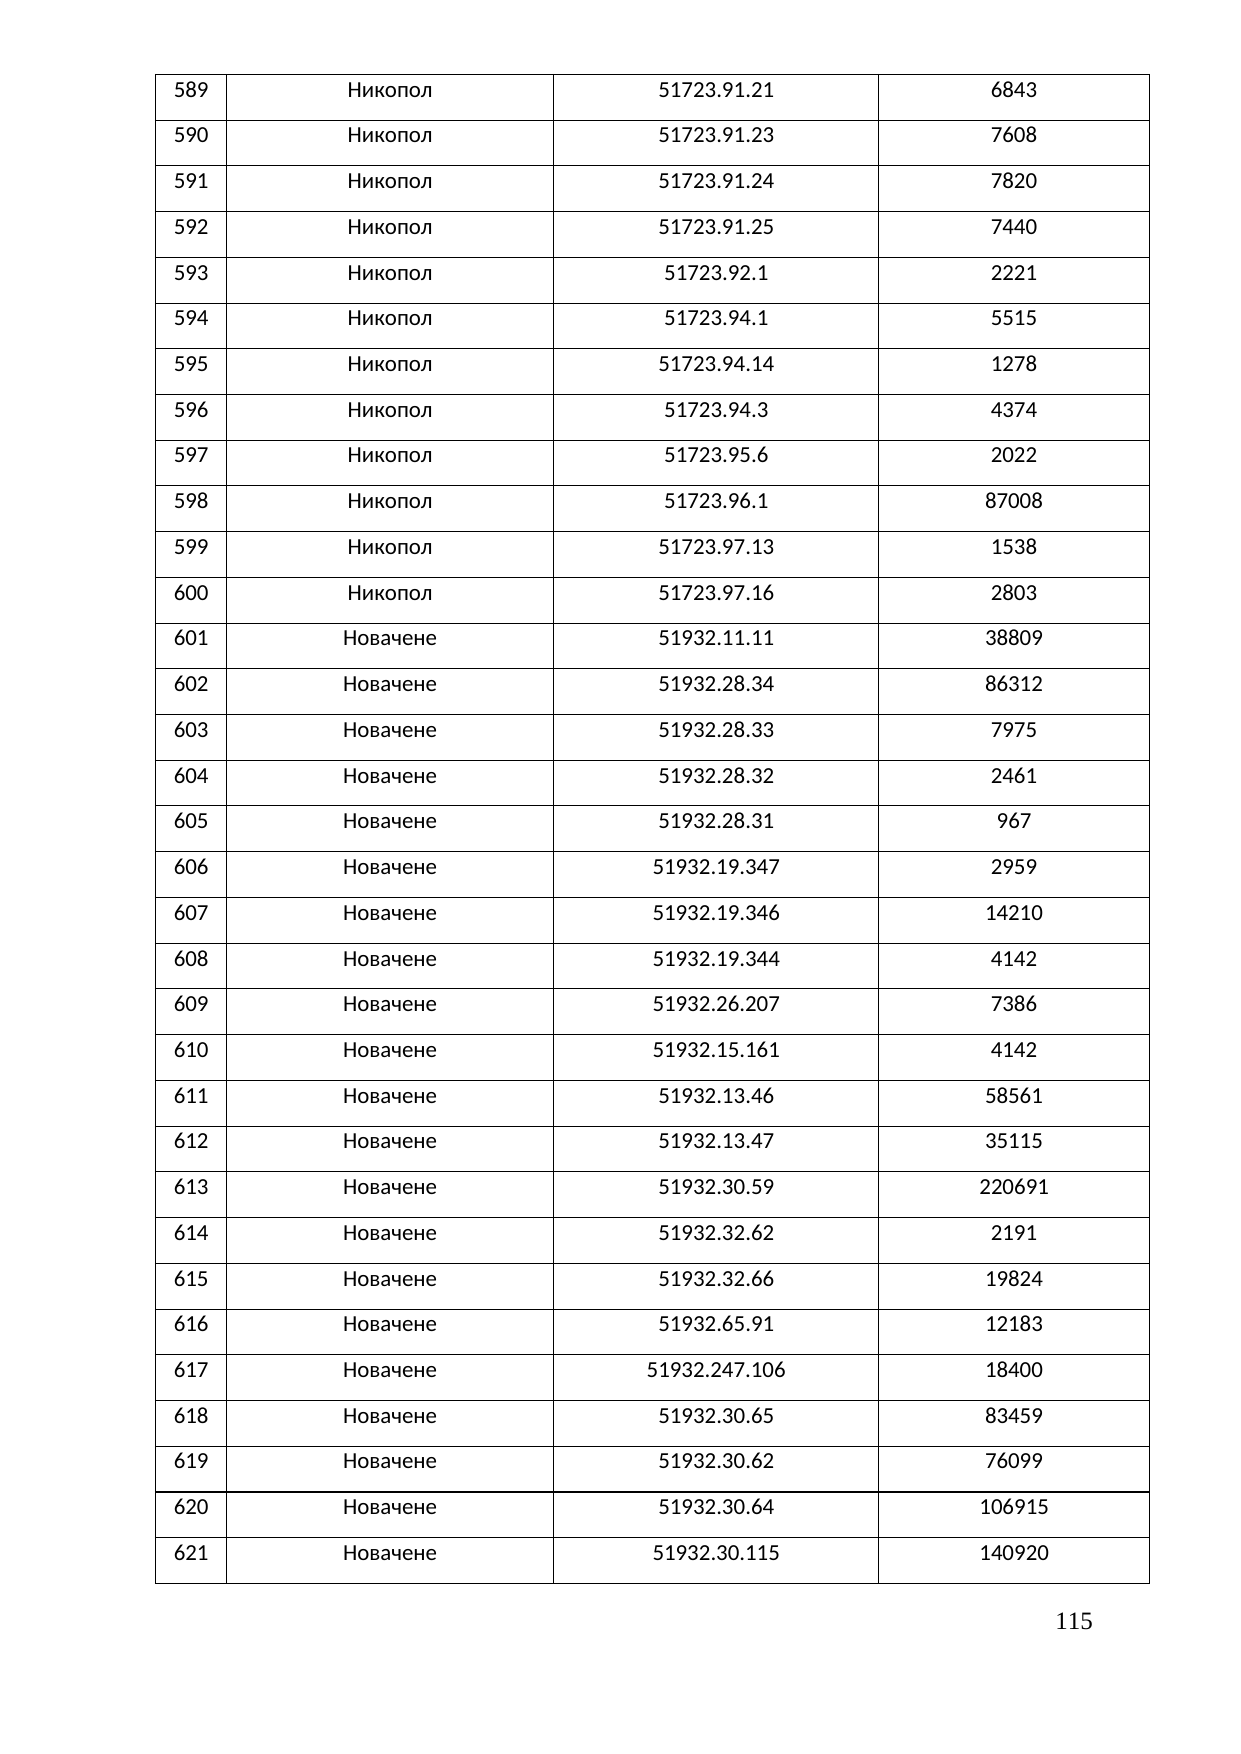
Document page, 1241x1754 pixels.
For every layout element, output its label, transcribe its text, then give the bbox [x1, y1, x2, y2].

table_cell 7440 [879, 212, 1149, 257]
table_cell 607 [156, 898, 226, 943]
table_cell 1278 [879, 349, 1149, 394]
table_cell 4142 [879, 944, 1149, 988]
table_cell 51932.28.31 [554, 806, 878, 851]
table_cell 602 [156, 669, 226, 714]
table_cell Новачене [227, 1218, 553, 1263]
table_cell 5515 [879, 304, 1149, 348]
table_cell 51723.91.24 [554, 166, 878, 211]
table_cell 51723.91.21 [554, 75, 878, 119]
table_cell Новачене [227, 1538, 553, 1583]
table_cell 606 [156, 852, 226, 897]
table_cell 595 [156, 349, 226, 394]
table_cell 51932.15.161 [554, 1035, 878, 1080]
table_cell 51723.94.14 [554, 349, 878, 394]
table_cell 14210 [879, 898, 1149, 943]
table_cell 51932.28.33 [554, 715, 878, 760]
table_cell 612 [156, 1127, 226, 1171]
table_cell Новачене [227, 761, 553, 805]
table_cell 51932.247.106 [554, 1355, 878, 1400]
table_cell Новачене [227, 852, 553, 897]
table_cell Новачене [227, 624, 553, 668]
table_cell 618 [156, 1401, 226, 1446]
table_cell Никопол [227, 75, 553, 119]
table_cell Новачене [227, 1081, 553, 1126]
table_cell 38809 [879, 624, 1149, 668]
table_cell 617 [156, 1355, 226, 1400]
table_cell 592 [156, 212, 226, 257]
table_cell 6843 [879, 75, 1149, 119]
table_cell 2022 [879, 441, 1149, 485]
table_cell 599 [156, 532, 226, 577]
table_cell 2959 [879, 852, 1149, 897]
table_cell Никопол [227, 304, 553, 348]
table_cell 596 [156, 395, 226, 439]
table_cell Никопол [227, 121, 553, 165]
table_cell Новачене [227, 1127, 553, 1171]
table_cell Новачене [227, 1035, 553, 1080]
table_cell 51723.92.1 [554, 258, 878, 302]
table_cell 611 [156, 1081, 226, 1126]
table_cell 609 [156, 989, 226, 1034]
table_cell 51932.30.64 [554, 1493, 878, 1537]
table_cell Никопол [227, 441, 553, 485]
table_cell 608 [156, 944, 226, 988]
table_cell 614 [156, 1218, 226, 1263]
table_cell Новачене [227, 944, 553, 988]
table_cell 591 [156, 166, 226, 211]
table_cell Новачене [227, 1401, 553, 1446]
table_cell Никопол [227, 486, 553, 531]
table_cell Никопол [227, 258, 553, 302]
table_cell 51932.30.115 [554, 1538, 878, 1583]
table_cell 619 [156, 1447, 226, 1491]
table_cell 7975 [879, 715, 1149, 760]
table_cell 620 [156, 1493, 226, 1537]
table_cell 51932.19.344 [554, 944, 878, 988]
table_cell 51723.94.3 [554, 395, 878, 439]
table_cell Новачене [227, 898, 553, 943]
table_cell 601 [156, 624, 226, 668]
table_cell 87008 [879, 486, 1149, 531]
table_cell 51932.13.46 [554, 1081, 878, 1126]
table_cell Новачене [227, 1355, 553, 1400]
table_cell 51932.65.91 [554, 1310, 878, 1354]
table_cell 51932.11.11 [554, 624, 878, 668]
table_cell 51932.13.47 [554, 1127, 878, 1171]
table_cell 610 [156, 1035, 226, 1080]
table_cell 19824 [879, 1264, 1149, 1308]
table_cell Новачене [227, 806, 553, 851]
table_cell Новачене [227, 1493, 553, 1537]
table_cell 51932.32.66 [554, 1264, 878, 1308]
table_cell 51932.28.32 [554, 761, 878, 805]
table_cell Никопол [227, 349, 553, 394]
table_cell Новачене [227, 669, 553, 714]
table_cell 51932.32.62 [554, 1218, 878, 1263]
table_cell 51932.19.347 [554, 852, 878, 897]
table_cell 51723.97.13 [554, 532, 878, 577]
table_cell 590 [156, 121, 226, 165]
table_cell 51723.97.16 [554, 578, 878, 622]
table_cell Новачене [227, 989, 553, 1034]
table_cell 589 [156, 75, 226, 119]
table_cell 51932.30.65 [554, 1401, 878, 1446]
table_cell Новачене [227, 1310, 553, 1354]
table_cell 2461 [879, 761, 1149, 805]
table_cell 621 [156, 1538, 226, 1583]
table_cell 51932.30.59 [554, 1172, 878, 1217]
table_cell 613 [156, 1172, 226, 1217]
table_cell 58561 [879, 1081, 1149, 1126]
table_cell 7386 [879, 989, 1149, 1034]
table_cell 4142 [879, 1035, 1149, 1080]
table_cell 604 [156, 761, 226, 805]
table_cell 35115 [879, 1127, 1149, 1171]
table_cell 594 [156, 304, 226, 348]
table_cell 86312 [879, 669, 1149, 714]
table_cell 598 [156, 486, 226, 531]
table_cell Новачене [227, 1264, 553, 1308]
table_cell 76099 [879, 1447, 1149, 1491]
table_cell 51723.96.1 [554, 486, 878, 531]
table_cell 51932.28.34 [554, 669, 878, 714]
table_cell 83459 [879, 1401, 1149, 1446]
table_cell 51723.94.1 [554, 304, 878, 348]
table_cell 140920 [879, 1538, 1149, 1583]
table_cell Новачене [227, 1447, 553, 1491]
table_cell 616 [156, 1310, 226, 1354]
table_cell 4374 [879, 395, 1149, 439]
table_cell 597 [156, 441, 226, 485]
table_cell 2221 [879, 258, 1149, 302]
table_cell 51723.91.23 [554, 121, 878, 165]
table_cell 603 [156, 715, 226, 760]
table_cell 2803 [879, 578, 1149, 622]
table_cell 51723.91.25 [554, 212, 878, 257]
table_cell Новачене [227, 715, 553, 760]
table_cell Никопол [227, 578, 553, 622]
table_cell 2191 [879, 1218, 1149, 1263]
table_cell Никопол [227, 395, 553, 439]
table_cell 615 [156, 1264, 226, 1308]
table_cell 12183 [879, 1310, 1149, 1354]
table_cell 51723.95.6 [554, 441, 878, 485]
table_cell 220691 [879, 1172, 1149, 1217]
table_cell 593 [156, 258, 226, 302]
table_cell 106915 [879, 1493, 1149, 1537]
table_cell Никопол [227, 166, 553, 211]
table_cell Никопол [227, 532, 553, 577]
table_cell 600 [156, 578, 226, 622]
table_cell 7820 [879, 166, 1149, 211]
table_cell 967 [879, 806, 1149, 851]
table_cell 51932.26.207 [554, 989, 878, 1034]
table_cell Никопол [227, 212, 553, 257]
table_cell 605 [156, 806, 226, 851]
table_cell 1538 [879, 532, 1149, 577]
table_cell 51932.30.62 [554, 1447, 878, 1491]
table_cell Новачене [227, 1172, 553, 1217]
table_cell 51932.19.346 [554, 898, 878, 943]
table_cell 18400 [879, 1355, 1149, 1400]
table_cell 7608 [879, 121, 1149, 165]
